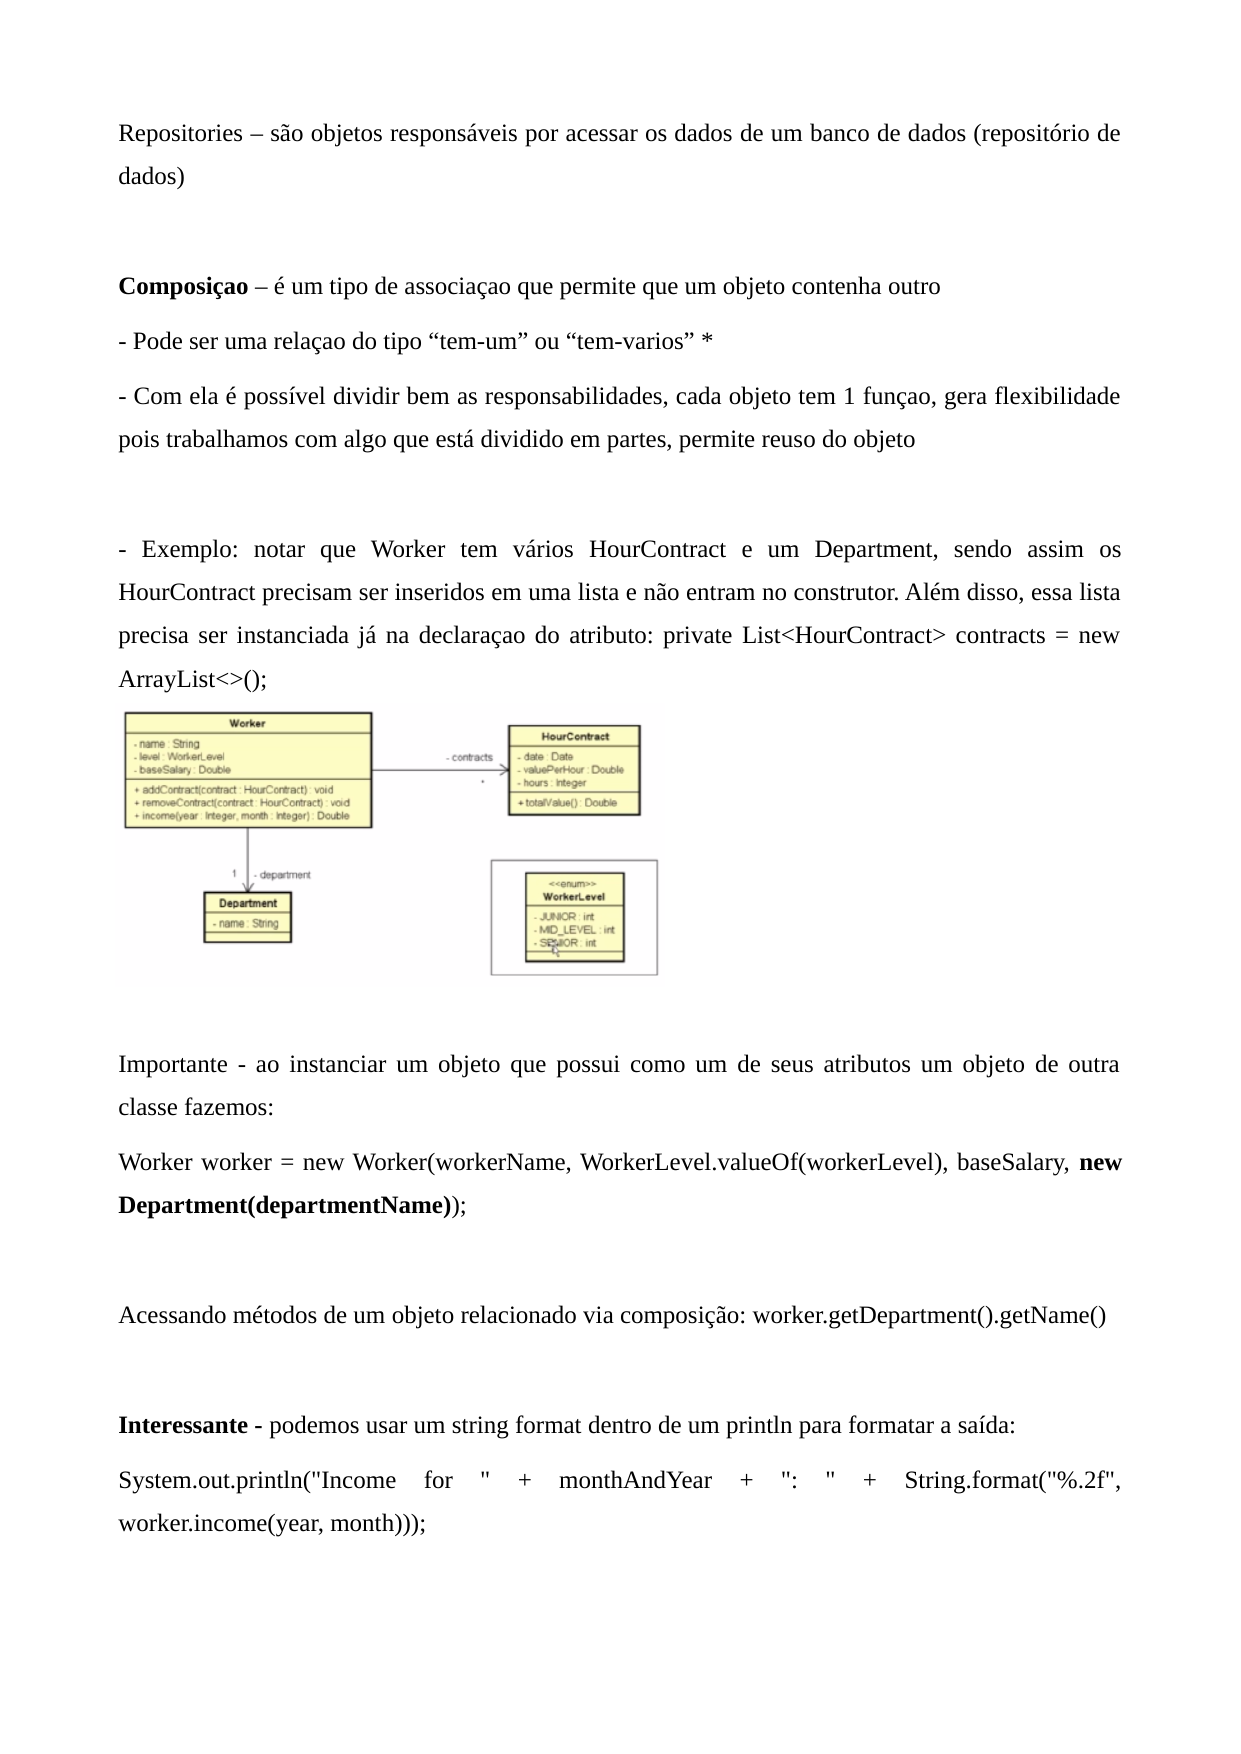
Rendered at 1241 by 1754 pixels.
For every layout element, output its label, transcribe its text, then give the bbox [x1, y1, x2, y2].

text Interessante - podemos usar um string format dentro de um println para formatar a saída: [118, 1410, 1122, 1439]
picture [115, 703, 666, 987]
text Importante - ao instanciar um objeto que possui como um de seus atributos um objeto de outra classe fazemos: [118, 1049, 1122, 1121]
text - Exemplo: notar que Worker tem vários HourContract e um Department, sendo assim os HourContract precisam ser inseridos em uma lista e não entram no construtor. Além disso, essa lista precisa ser instanciada já na declaraçao do atributo: private List<HourContract> contracts = new ArrayList<>(); [118, 534, 1122, 692]
text - Com ela é possível dividir bem as responsabilidades, cada objeto tem 1 funçao, gera flexibilidade pois trabalhamos com algo que está dividido em partes, permite reuso do objeto [118, 381, 1122, 453]
text Repositories – são objetos responsáveis por acessar os dados de um banco de dados (repositório de dados) [118, 118, 1122, 190]
text Acessando métodos de um objeto relacionado via composição: worker.getDepartment().getName() [118, 1300, 1122, 1329]
text System.out.println("Income for " + monthAndYear + ": " + String.format("%.2f", worker.income(year, month))); [118, 1465, 1122, 1537]
text Worker worker = new Worker(workerName, WorkerLevel.valueOf(workerLevel), baseSalary, new Department(departmentName)); [118, 1147, 1122, 1219]
text Composiçao – é um tipo de associaçao que permite que um objeto contenha outro [118, 271, 1122, 300]
text - Pode ser uma relaçao do tipo “tem-um” ou “tem-varios” * [118, 326, 1122, 355]
